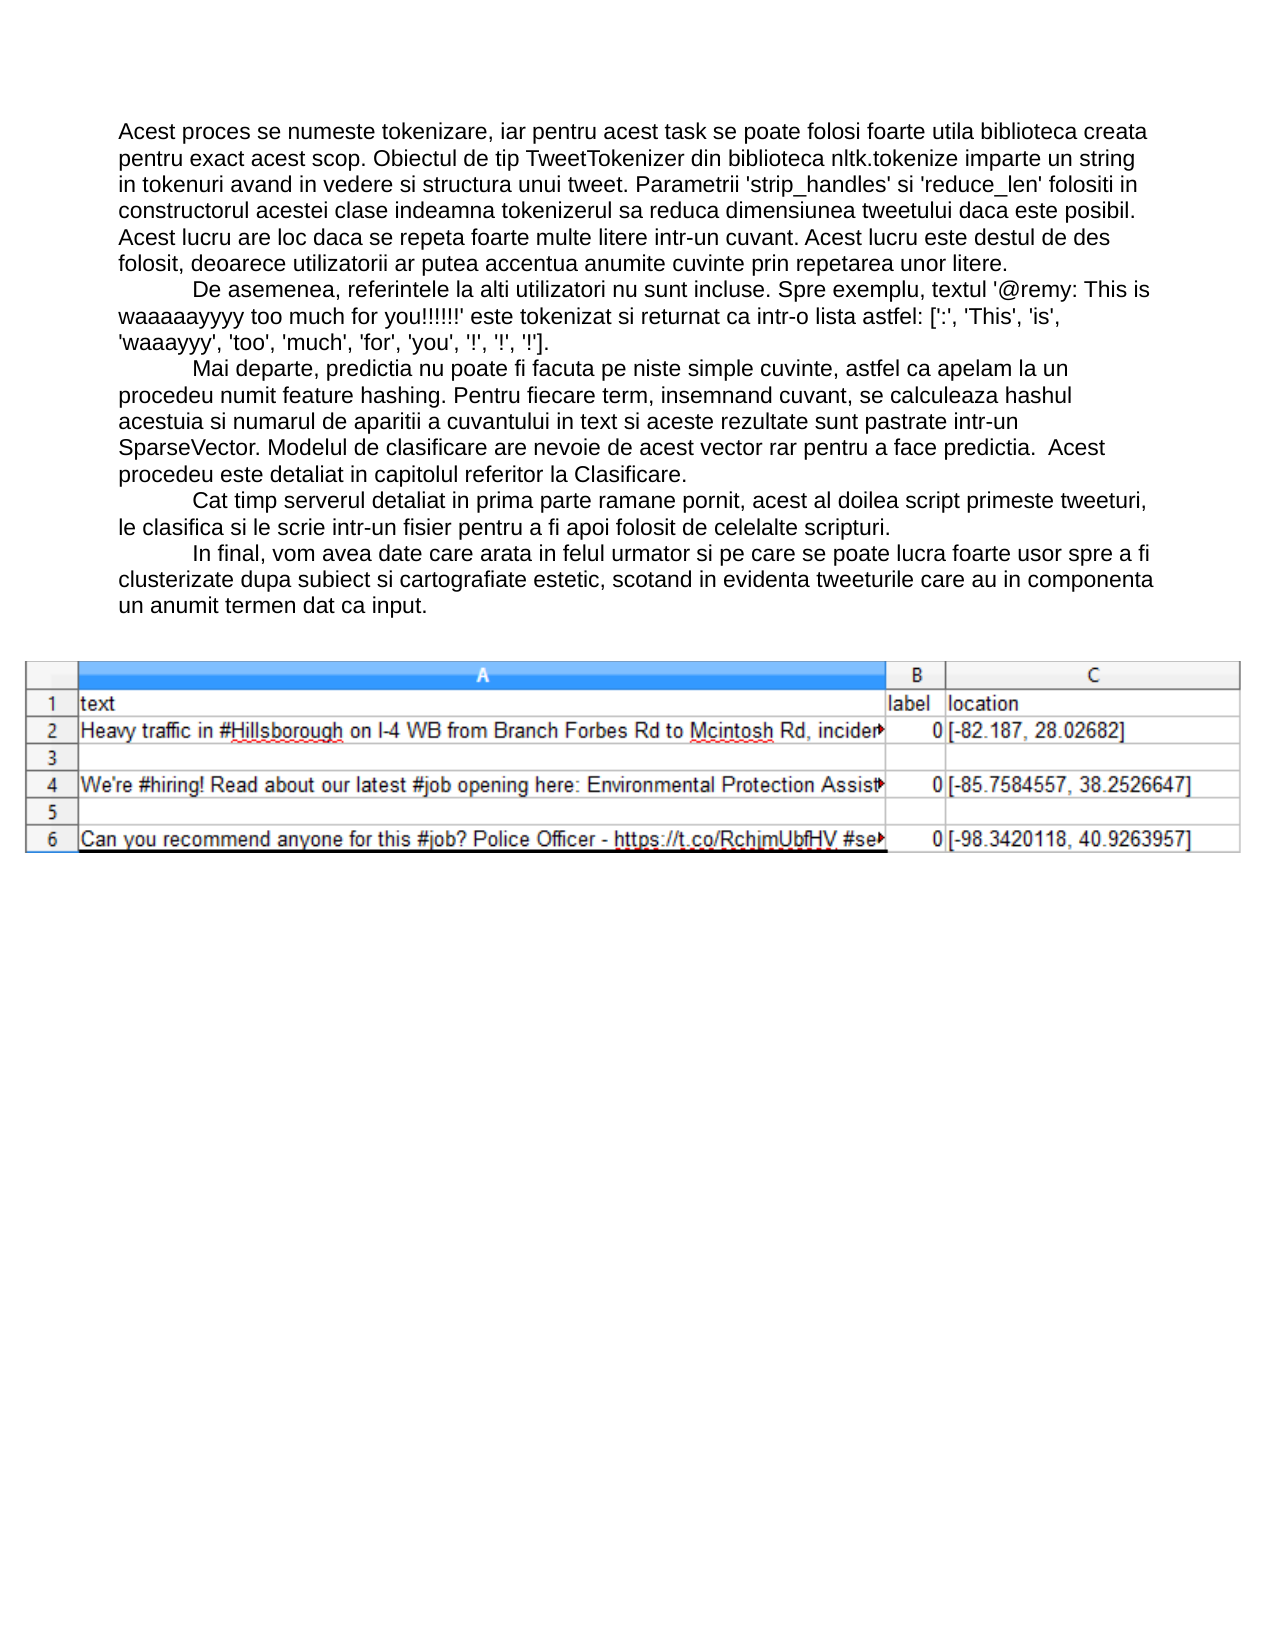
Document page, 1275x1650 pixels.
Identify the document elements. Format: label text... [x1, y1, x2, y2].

text Acest proces se numeste tokenizare, iar pentru acest task se poate folosi foarte utila biblioteca creata pentru exact acest scop. Obiectul de tip TweetTokenizer din biblioteca nltk.tokenize imparte un string in tokenuri avand in vedere si structura unui tweet. Parametrii 'strip_handles' si 'reduce_len' folositi in constructorul acestei clase indeamna tokenizerul sa reduca dimensiunea tweetului daca este posibil. Acest lucru are loc daca se repeta foarte multe litere intr-un cuvant. Acest lucru este destul de des folosit, deoarece utilizatorii ar putea accentua anumite cuvinte prin repetarea unor litere. [118, 118, 1157, 276]
text In final, vom avea date care arata in felul urmator si pe care se poate lucra foarte usor spre a fi clusterizate dupa subiect si cartografiate estetic, scotand in evidenta tweeturile care au in componenta un anumit termen dat ca input. [118, 540, 1157, 619]
text Mai departe, predictia nu poate fi facuta pe niste simple cuvinte, astfel ca apelam la un procedeu numit feature hashing. Pentru fiecare term, insemnand cuvant, se calculeaza hashul acestuia si numarul de aparitii a cuvantului in text si aceste rezultate sunt pastrate intr-un SparseVector. Modelul de clasificare are nevoie de acest vector rar pentru a face predictia. Acest procedeu este detaliat in capitolul referitor la Clasificare. [118, 355, 1157, 487]
picture [24, 661, 1241, 853]
text De asemenea, referintele la alti utilizatori nu sunt incluse. Spre exemplu, textul '@remy: This is waaaaayyyy too much for you!!!!!!' este tokenizat si returnat ca intr-o lista astfel: [':', 'This', 'is', 'waaayyy', 'too', 'much', 'for', 'you', '!', '!', '!']. [118, 276, 1157, 355]
text Cat timp serverul detaliat in prima parte ramane pornit, acest al doilea script primeste tweeturi, le clasifica si le scrie intr-un fisier pentru a fi apoi folosit de celelalte scripturi. [118, 487, 1157, 540]
